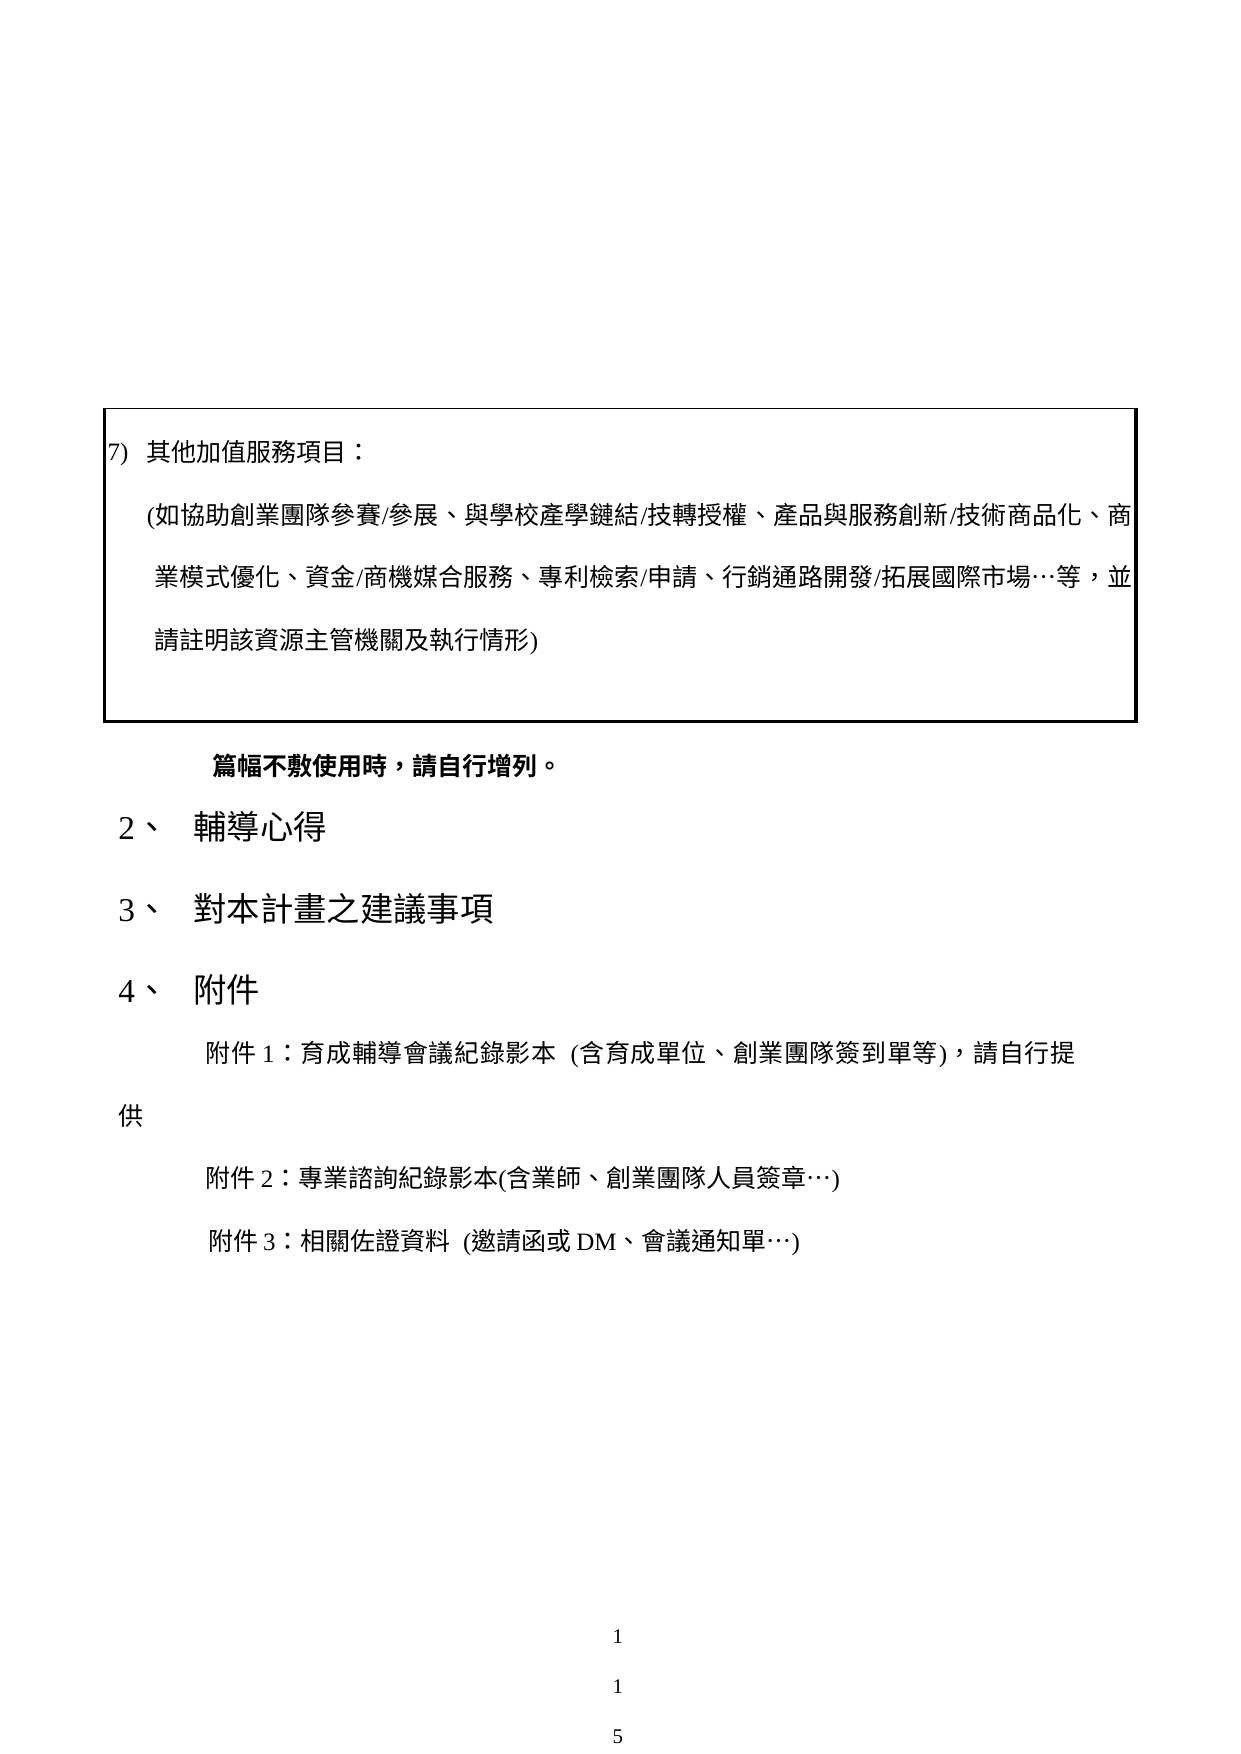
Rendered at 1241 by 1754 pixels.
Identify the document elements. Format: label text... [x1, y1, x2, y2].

list 對本計畫之建議事項 [118, 866, 1122, 929]
text 附件3：相關佐證資料 (邀請函或DM、會議通知單…) [208, 1198, 1075, 1260]
list 附件 [118, 948, 1122, 1010]
text 附件1：育成輔導會議紀錄影本 (含育成單位、創業團隊簽到單等)，請自行提供 [118, 1010, 1075, 1135]
list 輔導心得 [118, 785, 1122, 848]
table_cell 其他加值服務項目： (如協助創業團隊參賽/參展、與學校產學鏈結/技轉授權、產品與服務創新/技術商品化、商業模式優化、資金/商機媒合服務、專利檢索/申請、行銷通路開發/拓展國際市場…等，並請註明該資源主管機關及執行情形) [143, 409, 1134, 719]
text 篇幅不敷使用時，請自行增列。 [212, 723, 1122, 785]
text 附件2：專業諮詢紀錄影本(含業師、創業團隊人員簽章…) [118, 1135, 1075, 1198]
table_cell 7) [106, 409, 143, 719]
